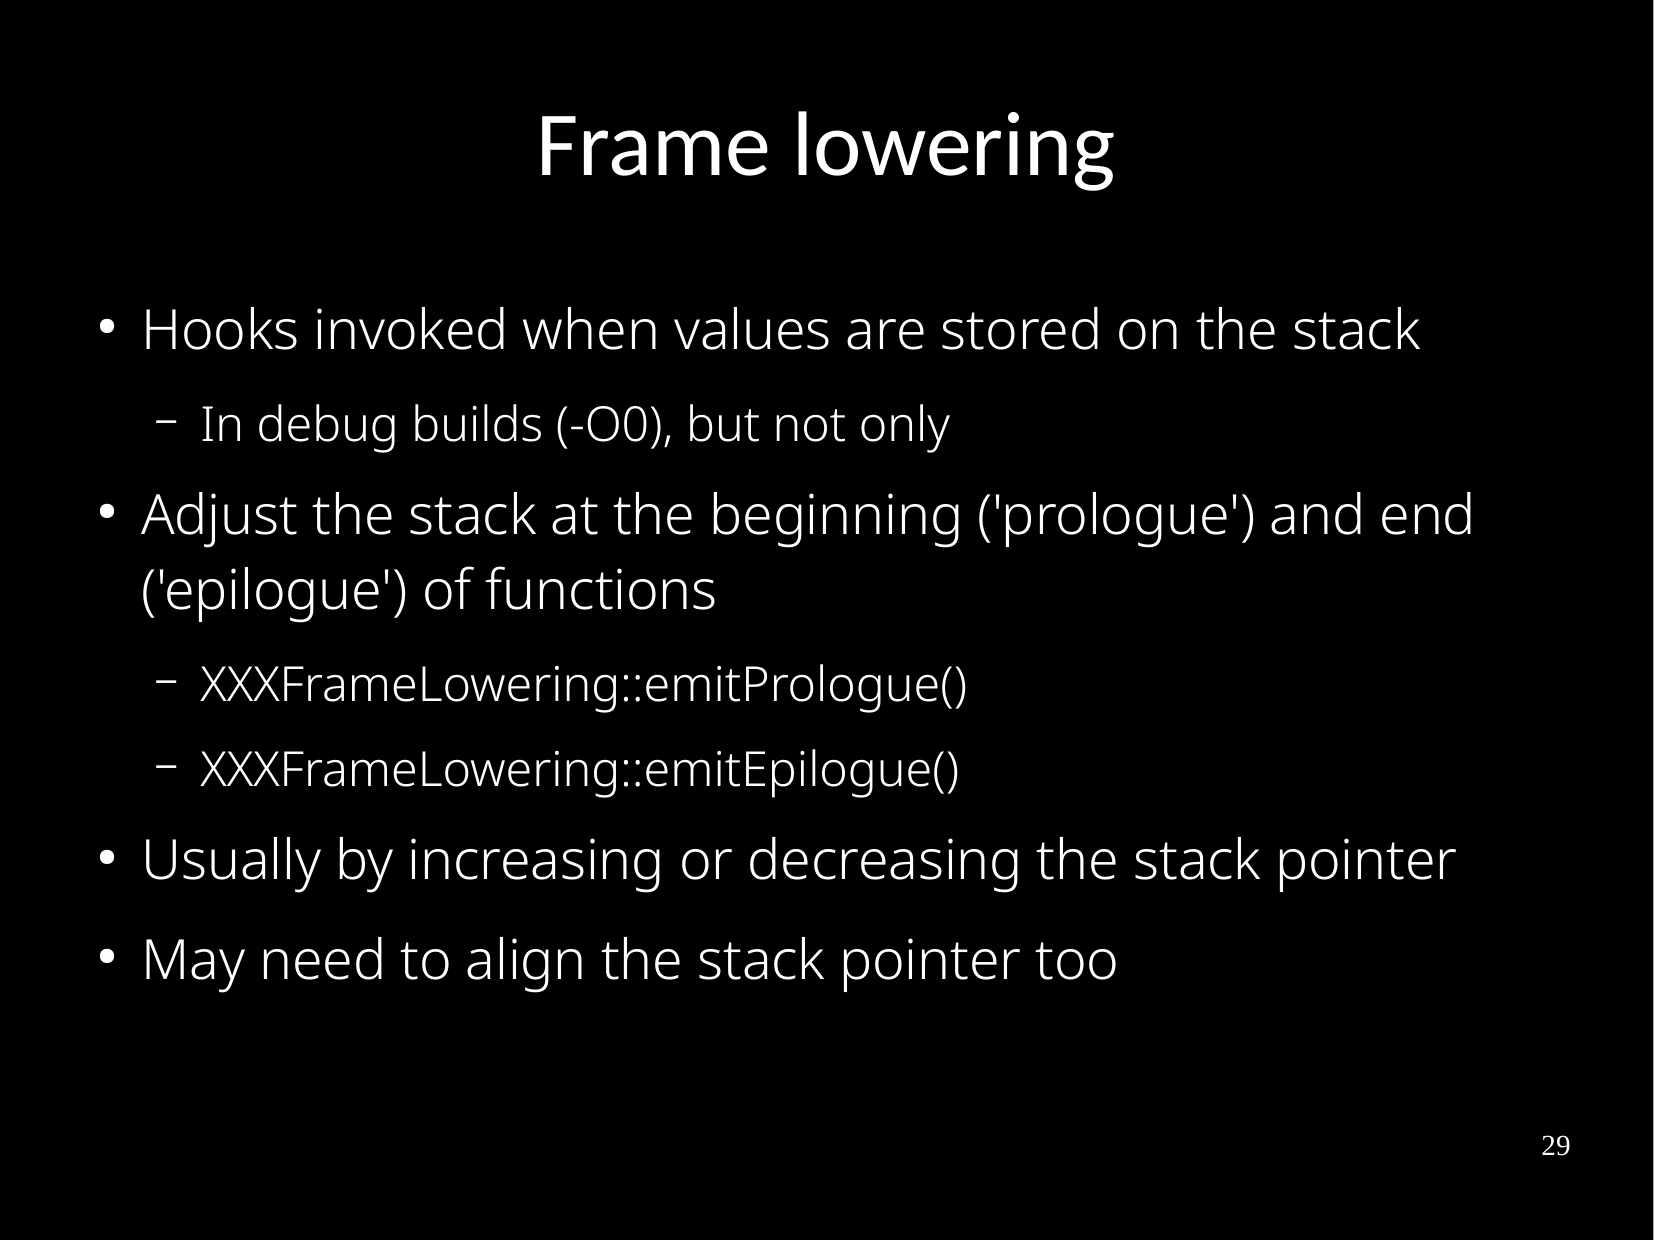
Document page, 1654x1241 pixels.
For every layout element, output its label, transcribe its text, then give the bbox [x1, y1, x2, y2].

list Hooks invoked when values are stored on the stack In debug builds (-O0), but not only Adjust the stack at the beginning ('prologue') and end ('epilogue') of functions XXXFrameLowering::emitPrologue() XXXFrameLowering::emitEpilogue() Usually by increasing or decreasing the stack pointer May need to align the stack pointer too [82, 290, 1571, 1010]
title Frame lowering [82, 49, 1571, 257]
